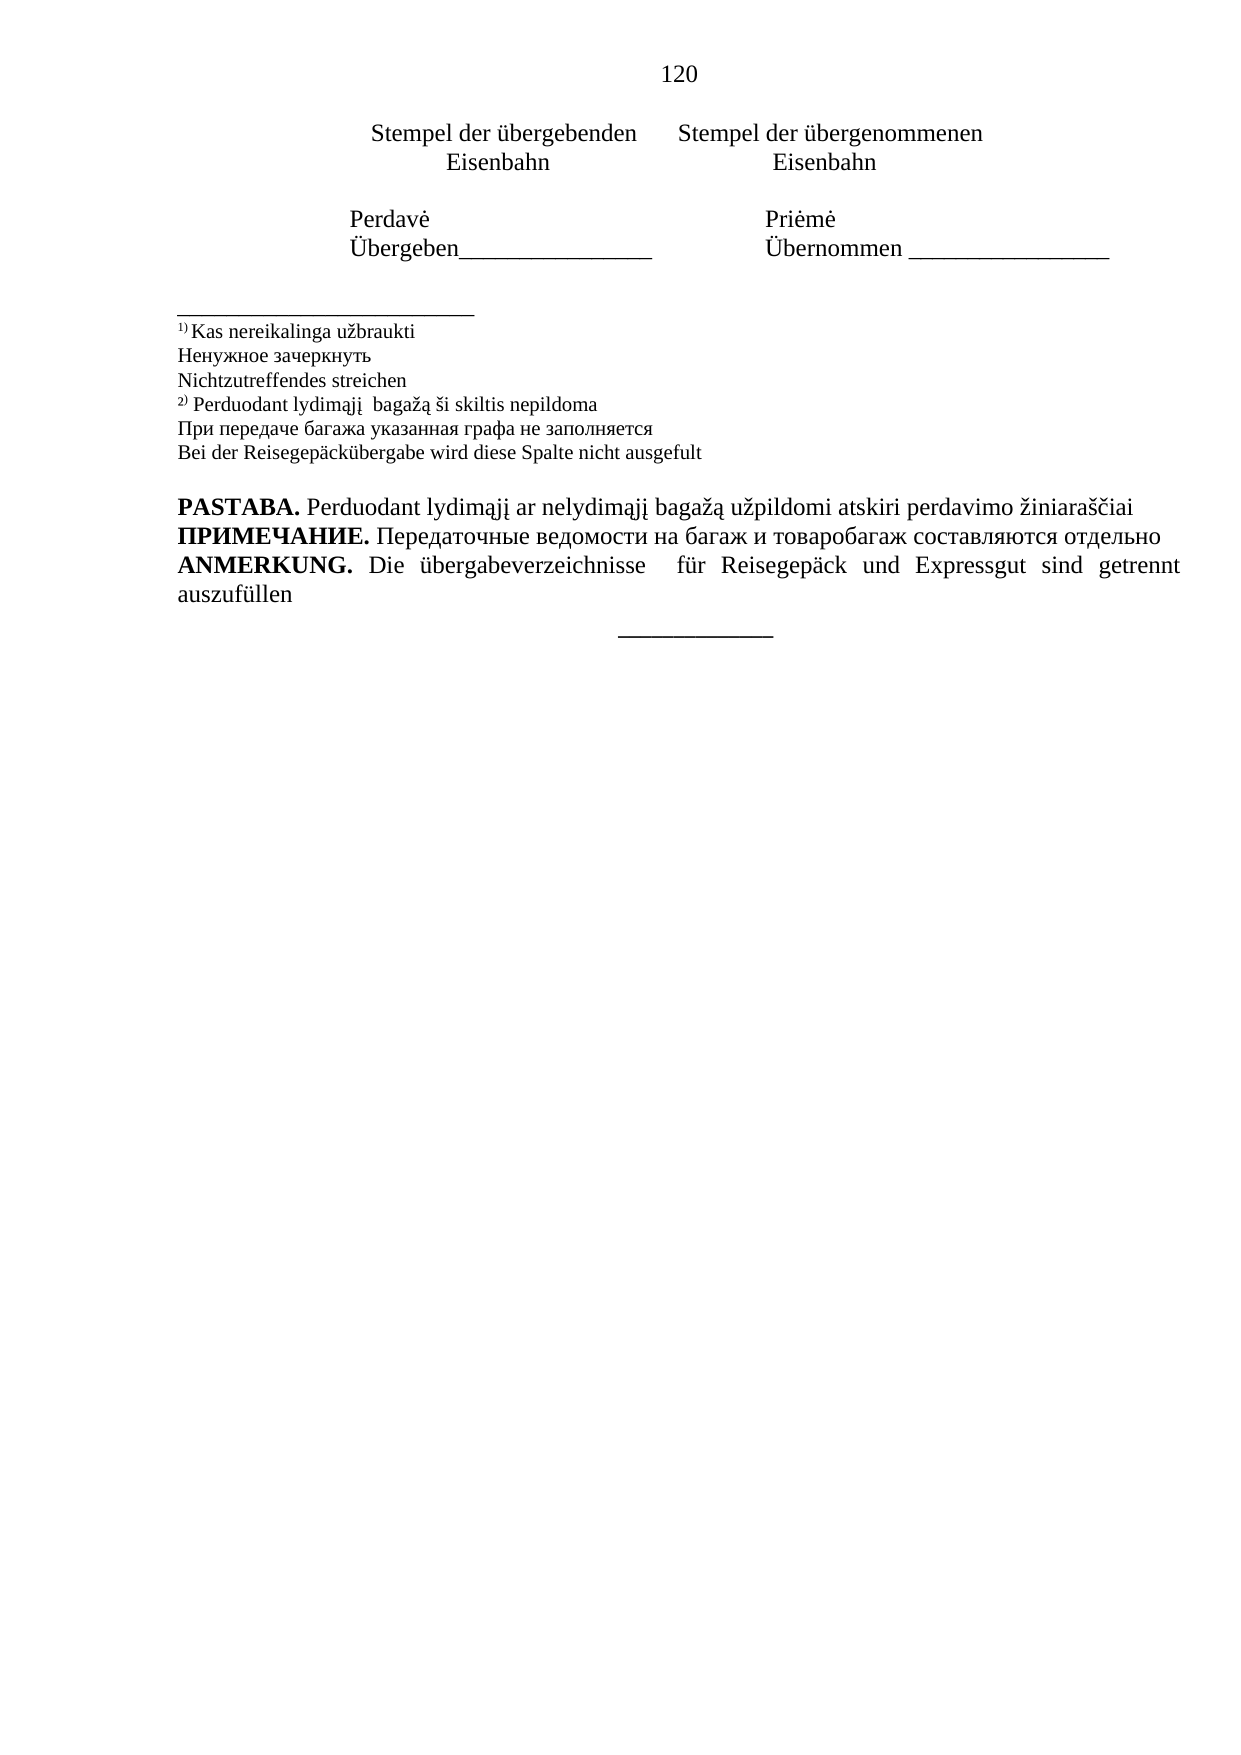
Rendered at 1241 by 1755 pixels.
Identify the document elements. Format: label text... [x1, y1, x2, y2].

text ²) Perduodant lydimąjį bagažą ši skiltis nepildoma [177, 392, 1181, 416]
text Übergeben Übernommen [177, 233, 1181, 262]
text ANMERKUNG. Die übergabeverzeichnisse für Reisegepäck und Expressgut sind getrennt auszufüllen [177, 550, 1181, 607]
text ______________ [177, 607, 1181, 642]
text При передаче багажа указанная графа не заполняется [177, 416, 1181, 440]
text Bei der Reisegepäckübergabe wird diese Spalte nicht ausgefult [177, 440, 1181, 464]
text PASTABA. Perduodant lydimąjį ar nelydimąjį bagažą užpildomi atskiri perdavimo žiniaraščiai [177, 492, 1181, 521]
text ПРИМЕЧАНИЕ. Передаточные ведомости на багаж и товаробагаж составляются отдельно [177, 521, 1181, 550]
text Eisenbahn Eisenbahn [177, 147, 1181, 176]
text Stempel der übergebenden Stempel der übergenommenen [177, 118, 1181, 147]
text Perdavė Priėmė [177, 204, 1181, 233]
text Nichtzutreffendes streichen [177, 367, 1181, 392]
text Ненужное зачеркнуть [177, 343, 1181, 367]
text 1) Kas nereikalinga užbraukti [177, 319, 1181, 343]
